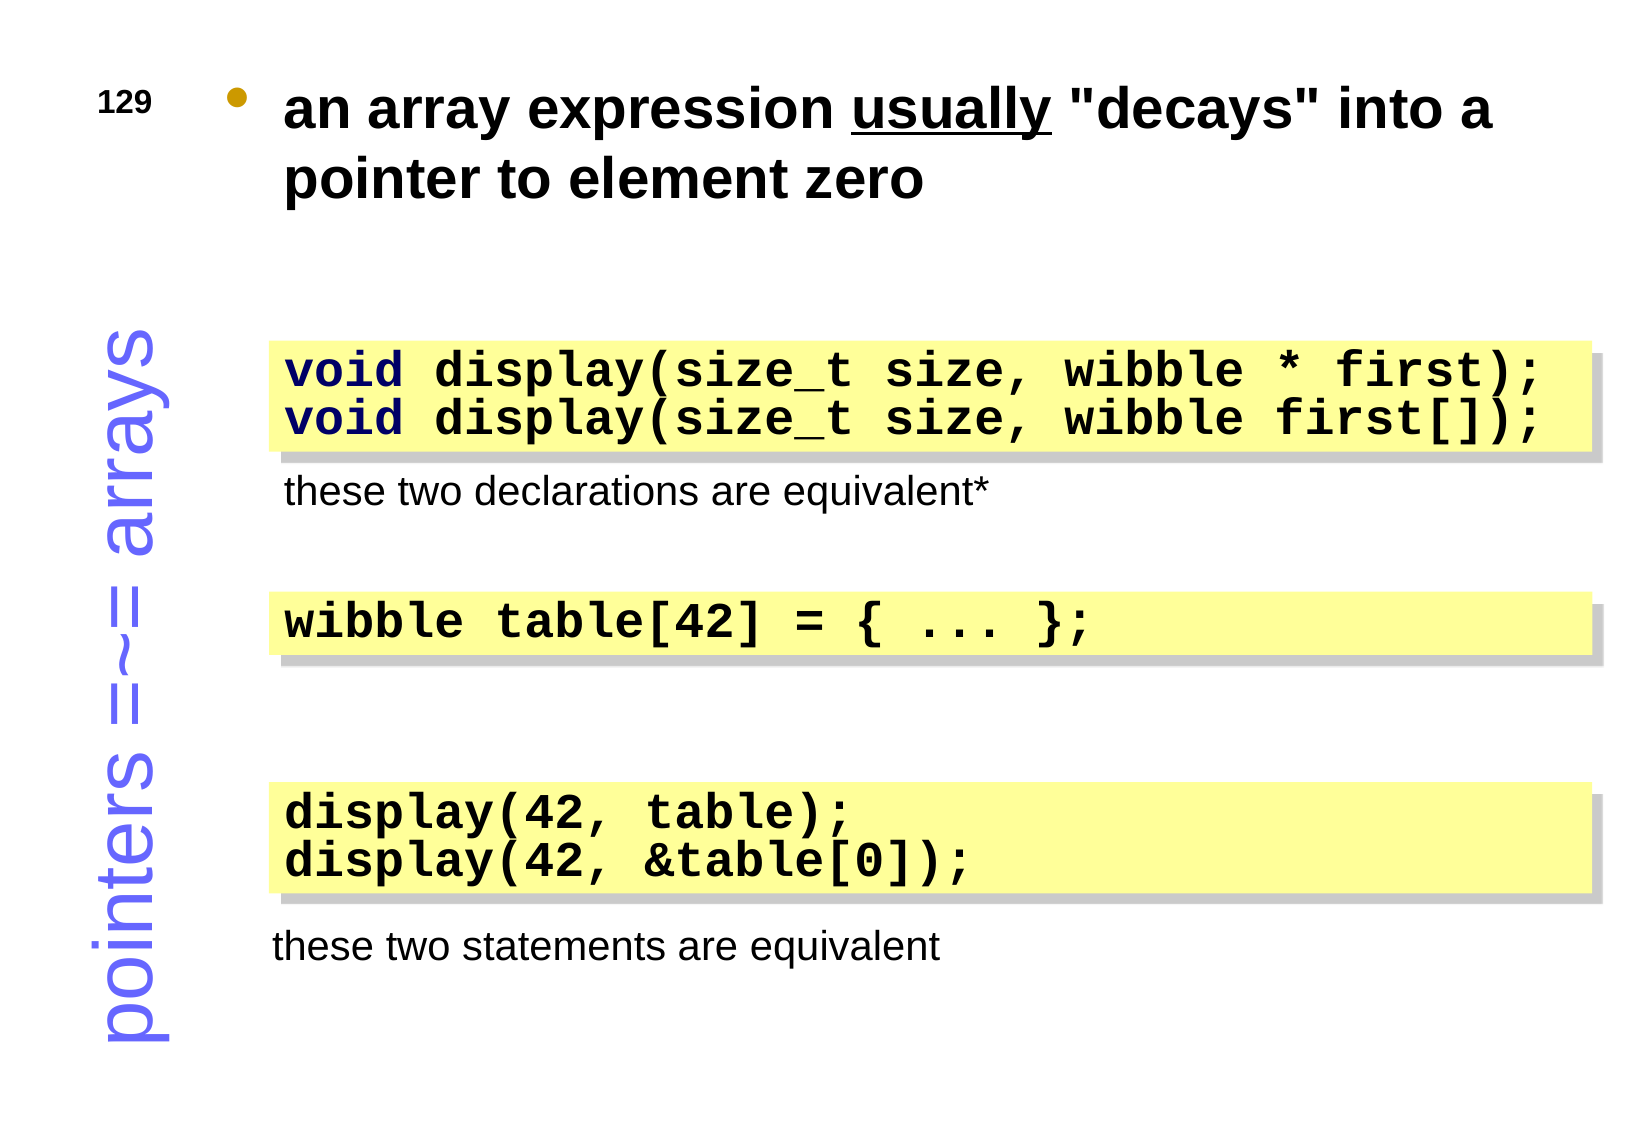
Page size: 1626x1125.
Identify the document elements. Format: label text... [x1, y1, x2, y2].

text_box display(42, table); display(42, &table[0]); [268, 782, 1593, 894]
title pointers =~= arrays [50, 187, 188, 1063]
text_box void display(size_t size, wibble * first); void display(size_t size, wibble first[]); [268, 340, 1593, 452]
text_box wibble table[42] = { ... }; [269, 591, 1593, 655]
text_box these two statements are equivalent [257, 910, 1354, 977]
text_box these two declarations are equivalent* [269, 456, 1345, 522]
list an array expression usually "decays" into a pointer to element zero [212, 62, 1593, 1063]
